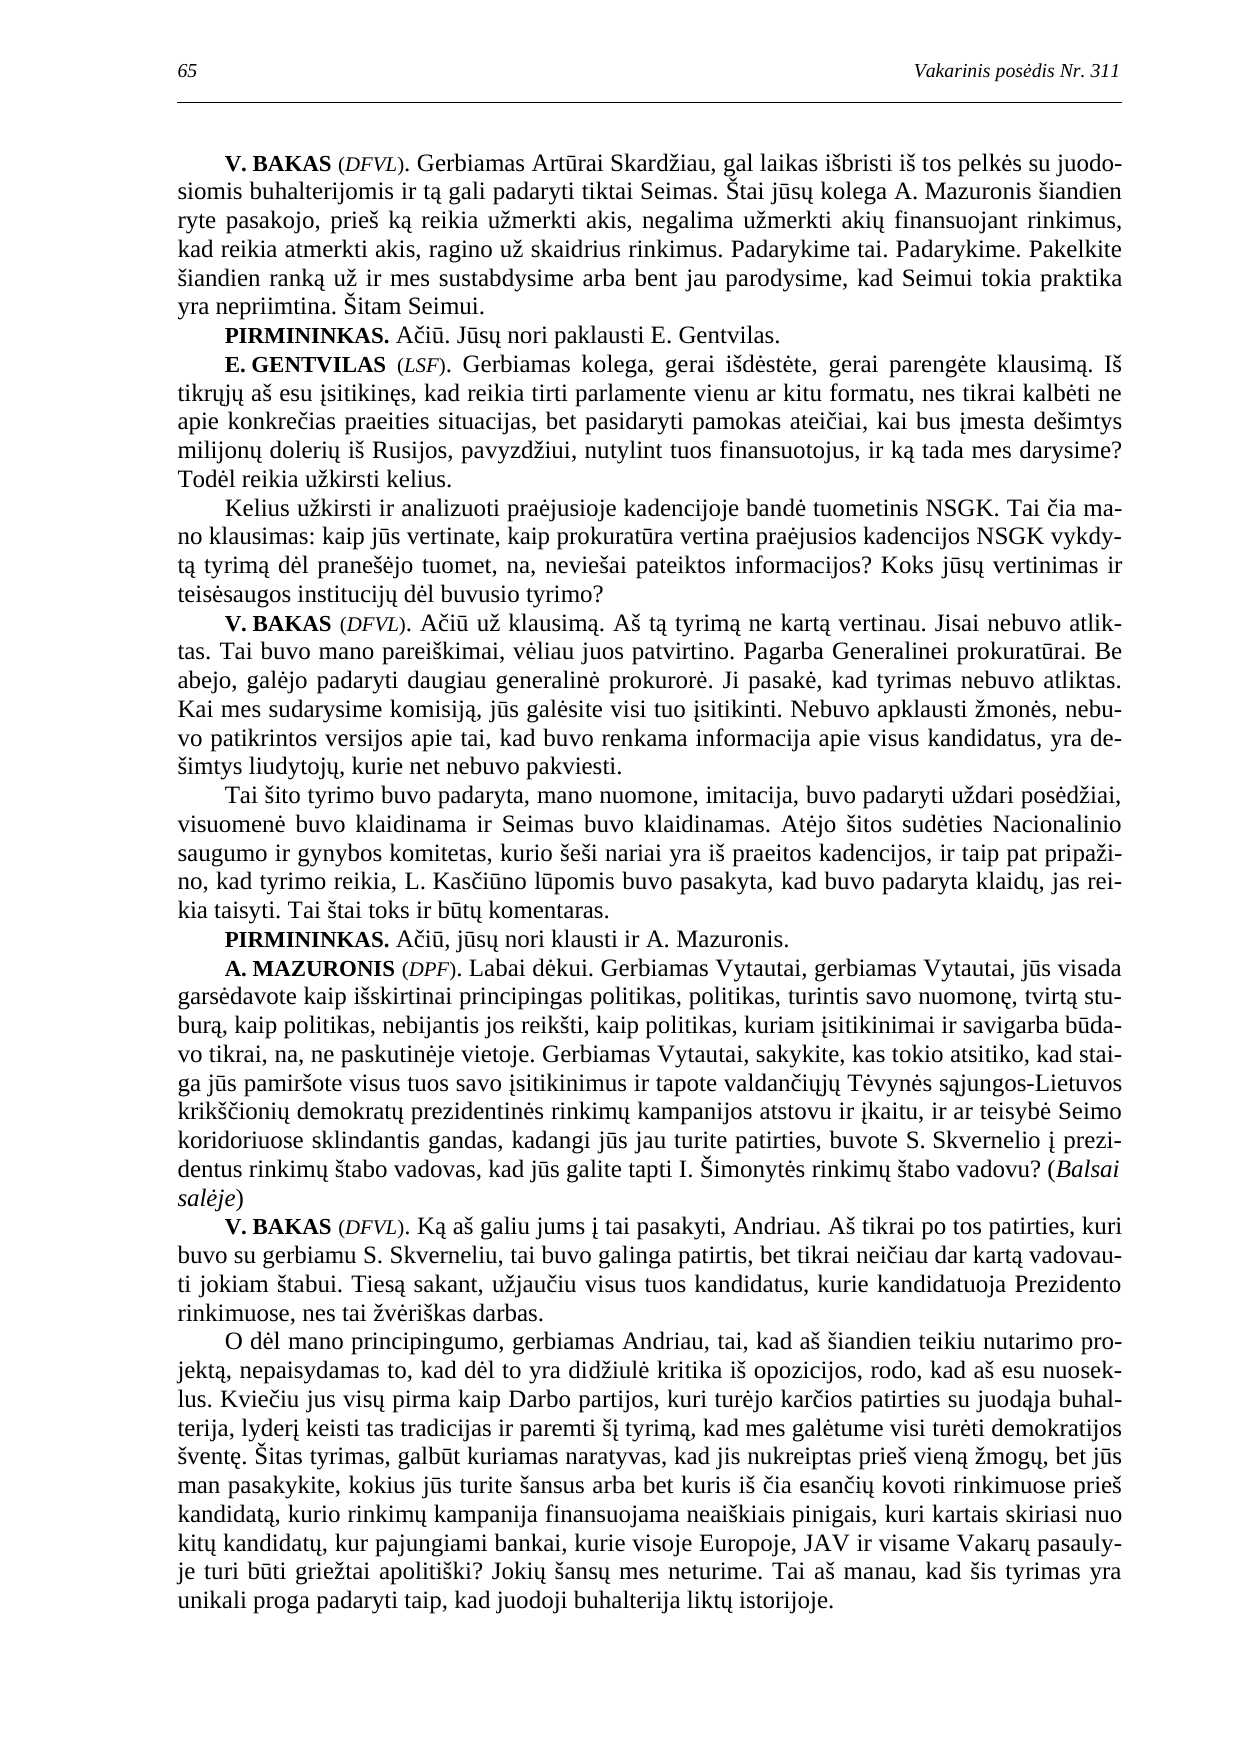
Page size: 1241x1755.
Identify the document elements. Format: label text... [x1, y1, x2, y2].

text Ke­lius už­kirs­ti ir ana­li­zuo­ti pra­ėju­sio­je ka­den­ci­jo­je ban­dė tuo­me­ti­nis NSGK. Tai čia ma­no klau­si­mas: kaip jūs ver­ti­na­te, kaip pro­ku­ra­tū­ra ver­ti­na pra­ėju­sios ka­den­ci­jos NSGK vyk­dy­tą ty­ri­mą dėl pra­ne­šė­jo tuo­met, na, ne­vie­šai pa­teik­tos in­for­ma­ci­jos? Koks jū­sų ver­ti­ni­mas ir tei­sė­sau­gos ins­ti­tu­ci­jų dėl bu­vu­sio ty­ri­mo? [177, 493, 1122, 608]
text PIRMININKAS. Ačiū, jū­sų no­ri klaus­ti ir A. Ma­zu­ro­nis. [177, 924, 1122, 953]
text V. BAKAS (DFVL). Ačiū už klau­si­mą. Aš tą ty­ri­mą ne kar­tą ver­ti­nau. Ji­sai ne­bu­vo at­lik­tas. Tai bu­vo ma­no pa­reiš­ki­mai, vė­liau juos pa­tvir­ti­no. Pa­gar­ba Ge­ne­ra­li­nei pro­ku­ra­tū­rai. Be abe­jo, ga­lė­jo pa­da­ry­ti dau­giau ge­ne­ra­li­nė pro­ku­ro­rė. Ji pa­sa­kė, kad ty­ri­mas ne­bu­vo at­lik­tas. Kai mes su­da­ry­si­me ko­mi­si­ją, jūs ga­lė­si­te vi­si tuo įsi­ti­kin­ti. Ne­bu­vo ap­klaus­ti žmo­nės, ne­bu­vo pa­tik­rin­tos ver­si­jos apie tai, kad bu­vo ren­ka­ma in­for­ma­ci­ja apie vi­sus kan­di­da­tus, yra de­šim­tys liu­dy­to­jų, ku­rie net ne­bu­vo pa­kvies­ti. [177, 608, 1122, 780]
text E. GENTVILAS (LSF). Ger­bia­mas ko­le­ga, ge­rai iš­dės­tė­te, ge­rai pa­ren­gė­te klau­si­mą. Iš tik­rų­jų aš esu įsi­ti­ki­nęs, kad rei­kia tir­ti par­la­men­te vie­nu ar ki­tu for­ma­tu, nes tik­rai kal­bė­ti ne apie kon­kre­čias pra­ei­ties si­tu­a­ci­jas, bet pa­si­da­ry­ti pa­mo­kas at­ei­čiai, kai bus įmes­ta de­šim­tys mi­li­jo­nų do­le­rių iš Ru­si­jos, pa­vyz­džiui, nu­ty­lint tuos fi­nan­suo­to­jus, ir ką ta­da mes da­ry­si­me? To­dėl rei­kia už­kirs­ti ke­lius. [177, 349, 1122, 493]
text O dėl ma­no prin­ci­pin­gu­mo, ger­bia­mas An­driau, tai, kad aš šian­dien tei­kiu nu­ta­ri­mo pro­jek­tą, ne­pai­sy­da­mas to, kad dėl to yra di­džiu­lė kri­ti­ka iš opo­zi­ci­jos, ro­do, kad aš esu nuo­sek­lus. Kvie­čiu jus vi­sų pir­ma kaip Dar­bo par­ti­jos, ku­ri tu­rė­jo kar­čios pa­tir­ties su juo­dą­ja bu­hal­te­ri­ja, ly­de­rį keis­ti tas tra­di­ci­jas ir pa­rem­ti šį ty­ri­mą, kad mes ga­lė­tu­me vi­si tu­rė­ti de­mo­kra­tijos šven­tę. Ši­tas ty­ri­mas, gal­būt ku­ria­mas na­ra­ty­vas, kad jis nu­kreip­tas prieš vie­ną žmo­gų, bet jūs man pa­sa­ky­ki­te, ko­kius jūs tu­ri­te šan­sus ar­ba bet ku­ris iš čia esan­čių ko­vo­ti rin­ki­muo­se prieš kan­di­da­tą, ku­rio rin­ki­mų kam­pa­ni­ja fi­nan­suo­ja­ma ne­aiš­kiais pi­ni­gais, ku­ri kar­tais ski­ria­si nuo ki­tų kan­di­da­tų, kur pa­jun­gia­mi ban­kai, ku­rie vi­so­je Eu­ro­po­je, JAV ir vi­sa­me Va­ka­rų pa­sau­ly­je tu­ri bū­ti griež­tai apo­li­tiš­ki? Jo­kių šan­sų mes ne­tu­ri­me. Tai aš ma­nau, kad šis ty­ri­mas yra uni­ka­li pro­ga pa­da­ry­ti taip, kad juo­do­ji bu­hal­te­ri­ja lik­tų is­to­ri­jo­je. [177, 1326, 1122, 1614]
text V. BAKAS (DFVL). Ger­bia­mas Ar­tū­rai Skar­džiau, gal lai­kas iš­bris­ti iš tos pel­kės su juo­do­sio­mis bu­hal­te­ri­jo­mis ir tą ga­li pa­da­ry­ti tik­tai Sei­mas. Štai jū­sų ko­le­ga A. Ma­zu­ro­nis šian­dien ry­te pa­sa­ko­jo, prieš ką rei­kia už­merk­ti akis, ne­ga­li­ma už­merk­ti akių fi­nan­suo­jant rin­ki­mus, kad rei­kia at­merk­ti akis, ra­gi­no už skaid­rius rin­ki­mus. Pa­da­ry­ki­me tai. Pa­da­ry­ki­me. Pa­kel­ki­te šian­dien ran­ką už ir mes su­stab­dy­si­me ar­ba bent jau pa­ro­dy­si­me, kad Sei­mui to­kia prak­ti­ka yra ne­pri­im­ti­na. Ši­tam Sei­mui. [177, 148, 1122, 320]
text A. MAZURONIS (DPF). La­bai dė­kui. Ger­bia­mas Vy­tau­tai, ger­bia­mas Vy­tau­tai, jūs vi­sa­da gar­sė­da­vo­te kaip iš­skir­ti­nai prin­ci­pin­gas po­li­ti­kas, po­li­ti­kas, tu­rin­tis sa­vo nuo­mo­nę, tvir­tą stu­bu­rą, kaip po­li­ti­kas, ne­bi­jan­tis jos reikš­ti, kaip po­li­ti­kas, ku­riam įsi­ti­ki­ni­mai ir sa­vi­gar­ba bū­da­vo tik­rai, na, ne pas­ku­ti­nė­je vie­to­je. Ger­bia­mas Vy­tau­tai, sa­ky­ki­te, kas to­kio at­si­ti­ko, kad stai­ga jūs pa­mir­šo­te vi­sus tuos sa­vo įsi­ti­ki­ni­mus ir ta­po­te val­dan­čių­jų Tė­vy­nės są­jun­gos-Lie­tu­vos krikš­čio­nių de­mok­ra­tų pre­zi­den­ti­nės rin­ki­mų kam­pa­ni­jos at­sto­vu ir įkai­tu, ir ar tei­sy­bė Sei­mo ko­ri­do­riuo­se sklin­dan­tis gan­das, ka­dan­gi jūs jau tu­ri­te pa­tir­ties, bu­vo­te S. Skver­ne­lio į pre­zi­den­tus rin­ki­mų šta­bo va­do­vas, kad jūs ga­li­te tap­ti I. Ši­mo­ny­tės rin­ki­mų šta­bo va­do­vu? (Bal­sai sa­lė­je) [177, 953, 1122, 1211]
text Tai ši­to ty­ri­mo bu­vo pa­da­ry­ta, ma­no nuo­mo­ne, imi­ta­ci­ja, bu­vo pa­da­ry­ti už­da­ri po­sė­džiai, vi­suo­me­nė bu­vo klai­di­na­ma ir Sei­mas bu­vo klai­di­na­mas. At­ėjo ši­tos su­dė­ties Na­cio­na­li­nio sau­gu­mo ir gy­ny­bos ko­mi­te­tas, ku­rio še­ši na­riai yra iš pra­ei­tos ka­den­ci­jos, ir taip pat pri­pa­ži­no, kad ty­ri­mo rei­kia, L. Kas­čiū­no lū­po­mis bu­vo pa­sa­ky­ta, kad bu­vo pa­da­ry­ta klai­dų, jas rei­kia tai­sy­ti. Tai štai toks ir bū­tų ko­men­ta­ras. [177, 780, 1122, 924]
text V. BAKAS (DFVL). Ką aš ga­liu jums į tai pa­sa­ky­ti, An­driau. Aš tik­rai po tos pa­tir­ties, ku­ri bu­vo su ger­bia­mu S. Skver­ne­liu, tai bu­vo ga­lin­ga pa­tir­tis, bet tik­rai ne­ičiau dar kar­tą va­do­vau­ti jo­kiam šta­bui. Tie­są sa­kant, už­jau­čiu vi­sus tuos kan­di­da­tus, ku­rie kan­di­da­tuo­ja Pre­zi­den­to rin­ki­muo­se, nes tai žvė­riš­kas dar­bas. [177, 1211, 1122, 1326]
text PIRMININKAS. Ačiū. Jū­sų no­ri pa­klaus­ti E. Gent­vi­las. [177, 320, 1122, 349]
